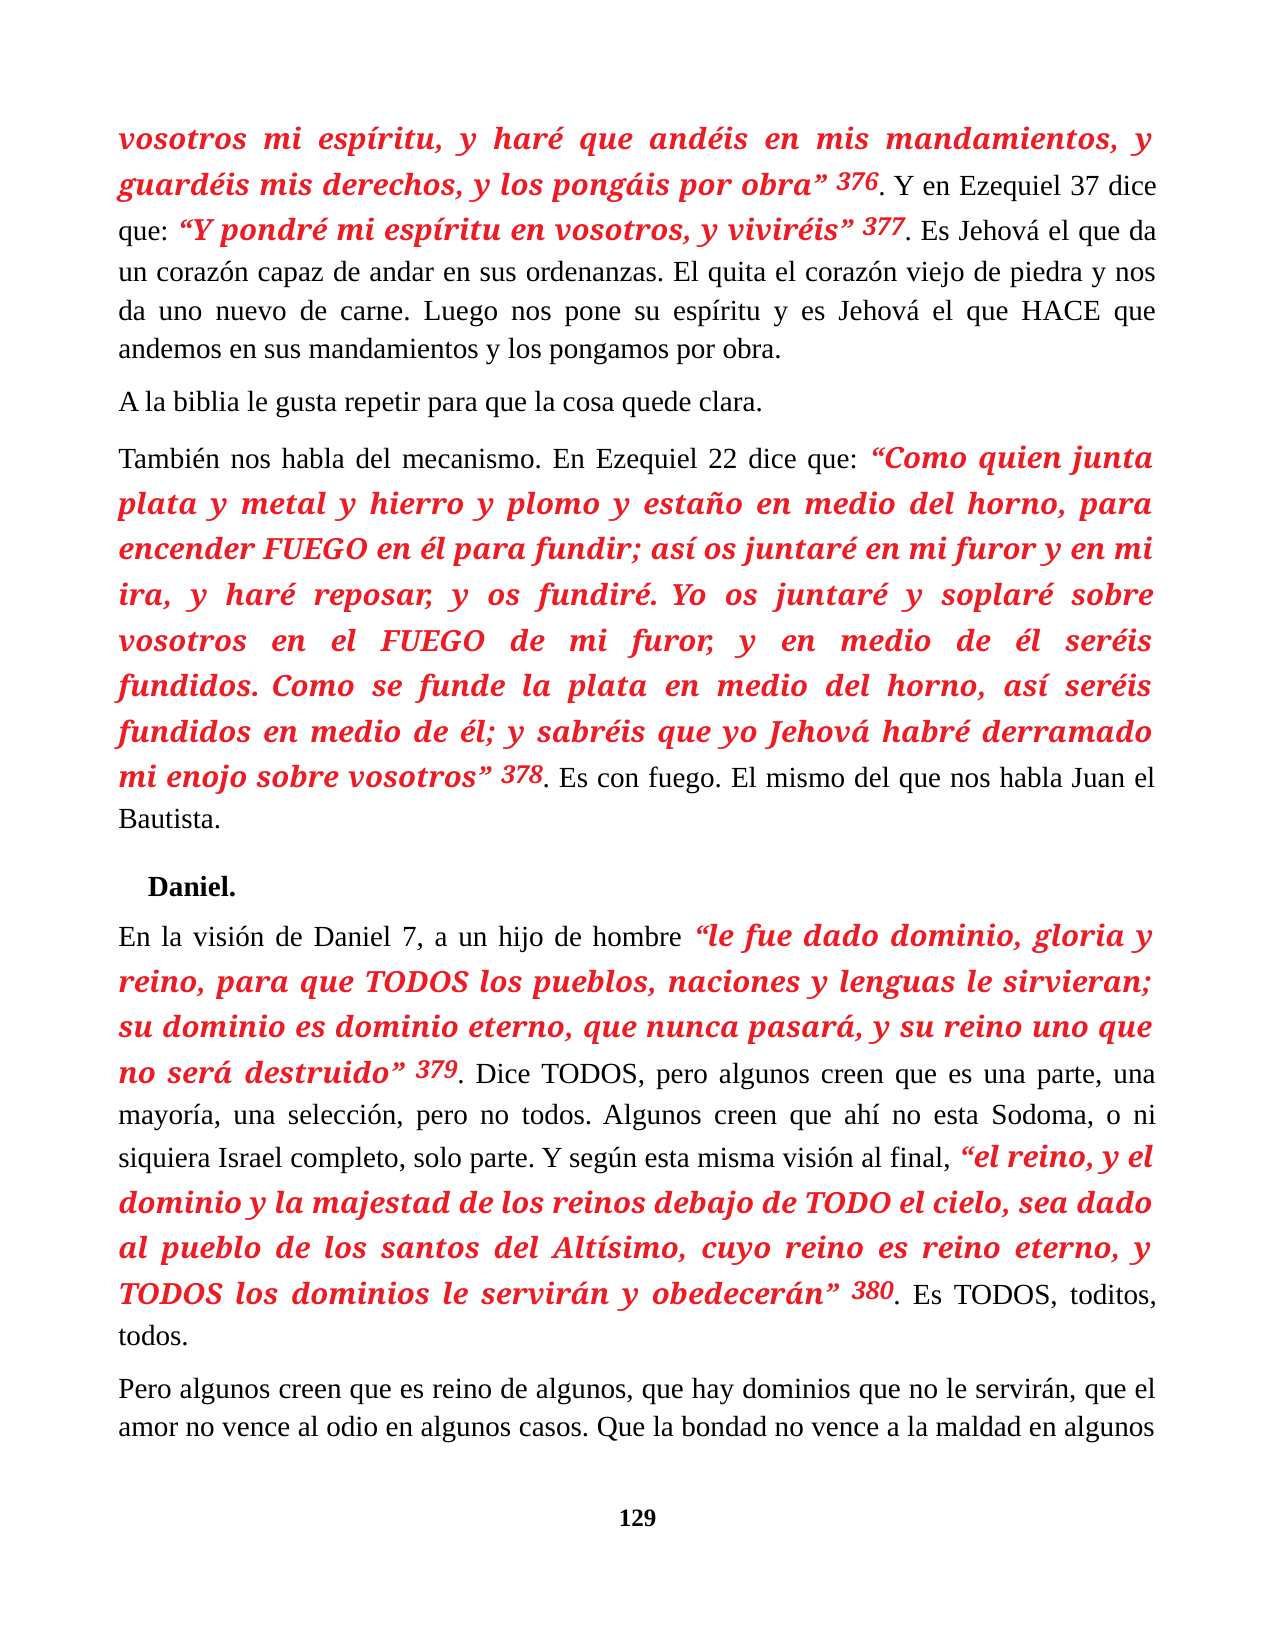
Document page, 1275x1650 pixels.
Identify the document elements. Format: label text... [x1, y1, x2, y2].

text A la biblia le gusta repetir para que la cosa quede clara. [118, 384, 1157, 418]
text También nos habla del mecanismo. En Ezequiel 22 dice que: “Como quien junta plata y metal y hierro y plomo y estaño en medio del horno, para encender FUEGO en él para fundir; así os juntaré en mi furor y en mi ira, y haré reposar, y os fundiré. Yo os juntaré y soplaré sobre vosotros en el FUEGO de mi furor, y en medio de él seréis fundidos. Como se funde la plata en medio del horno, así seréis fundidos en medio de él; y sabréis que yo Jehová habré derramado mi enojo sobre vosotros” . Es con fuego. El mismo del que nos habla Juan el Bautista. [118, 437, 1157, 835]
subtitle Daniel. [148, 869, 1157, 903]
text Pero algunos creen que es reino de algunos, que hay dominios que no le servirán, que el amor no vence al odio en algunos casos. Que la bondad no vence a la maldad en algunos [118, 1371, 1157, 1443]
text vosotros mi espíritu, y haré que andéis en mis mandamientos, y guardéis mis derechos, y los pongáis por obra” . Y en Ezequiel 37 dice que: “Y pondré mi espíritu en vosotros, y viviréis” . Es Jehová el que da un corazón capaz de andar en sus ordenanzas. El quita el corazón viejo de piedra y nos da uno nuevo de carne. Luego nos pone su espíritu y es Jehová el que HACE que andemos en sus mandamientos y los pongamos por obra. [118, 118, 1157, 365]
text En la visión de Daniel 7, a un hijo de hombre “le fue dado dominio, gloria y reino, para que TODOS los pueblos, naciones y lenguas le sirvieran; su dominio es dominio eterno, que nunca pasará, y su reino uno que no será destruido” . Dice TODOS, pero algunos creen que es una parte, una mayoría, una selección, pero no todos. Algunos creen que ahí no esta Sodoma, o ni siquiera Israel completo, solo parte. Y según esta misma visión al final, “el reino, y el dominio y la majestad de los reinos debajo de TODO el cielo, sea dado al pueblo de los santos del Altísimo, cuyo reino es reino eterno, y TODOS los dominios le servirán y obedecerán” . Es TODOS, toditos, todos. [118, 915, 1157, 1351]
